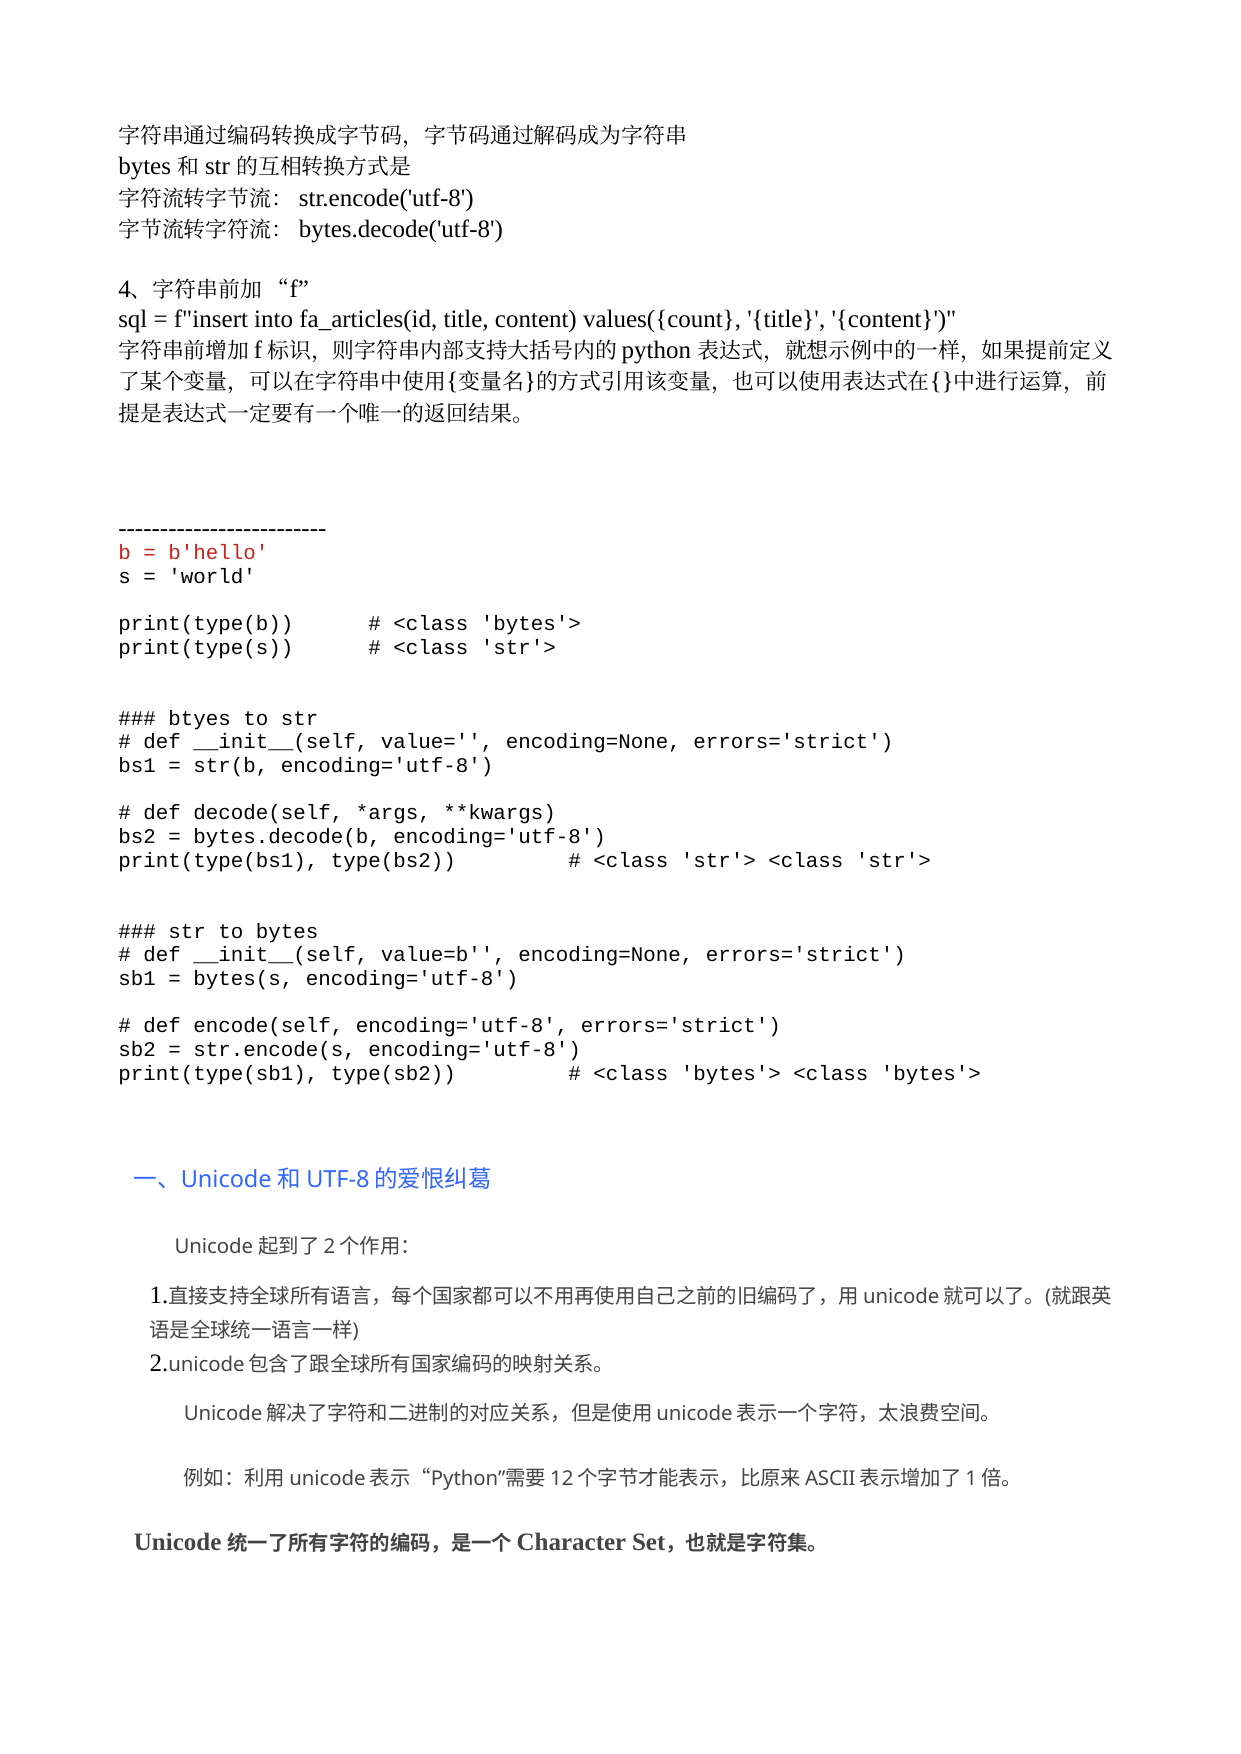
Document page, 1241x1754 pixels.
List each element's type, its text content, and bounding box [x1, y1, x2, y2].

text Unicode 统一了所有字符的编码，是一个 Character Set，也就是字符集。 [134, 1527, 1106, 1557]
text 字符串前增加f标识，则字符串内部支持大括号内的python 表达式，就想示例中的一样，如果提前定义了某个变量，可以在字符串中使用{变量名}的方式引用该变量，也可以使用表达式在{}中进行运算，前提是表达式一定要有一个唯一的返回结果。 [118, 333, 1122, 427]
text Unicode 起到了2个作用： [134, 1230, 1106, 1260]
text sb2 = str.encode(s, encoding='utf-8') [118, 1039, 1122, 1062]
text sb1 = bytes(s, encoding='utf-8') [118, 968, 1122, 992]
text 字符串通过编码转换成字节码，字节码通过解码成为字符串 [118, 118, 1122, 149]
text # def __init__(self, value='', encoding=None, errors='strict') [118, 731, 1122, 755]
text # def encode(self, encoding='utf-8', errors='strict') [118, 1015, 1122, 1039]
text Unicode解决了字符和二进制的对应关系，但是使用unicode表示一个字符，太浪费空间。 [134, 1397, 1106, 1427]
text bytes 和 str 的互相转换方式是 [118, 149, 1122, 181]
text s = 'world' [118, 566, 1122, 589]
text 4、字符串前加 “f” [118, 273, 1122, 304]
text print(type(bs1), type(bs2)) # <class 'str'> <class 'str'> [118, 850, 1122, 873]
text sql = f"insert into fa_articles(id, title, content) values({count}, '{title}', '{content}')" [118, 304, 1122, 333]
text bs2 = bytes.decode(b, encoding='utf-8') [118, 826, 1122, 850]
text ------------------------- [118, 513, 1122, 542]
text # def decode(self, *args, **kwargs) [118, 802, 1122, 826]
text print(type(s)) # <class 'str'> [118, 637, 1122, 661]
text 字节流转字符流： bytes.decode('utf-8') [118, 212, 1122, 244]
text 例如：利用unicode表示“Python”需要12个字节才能表示，比原来ASCII表示增加了1倍。 [134, 1462, 1106, 1492]
text # def __init__(self, value=b'', encoding=None, errors='strict') [118, 944, 1122, 968]
text bs1 = str(b, encoding='utf-8') [118, 755, 1122, 779]
text b = b'hello' [118, 542, 1122, 566]
list 直接支持全球所有语言，每个国家都可以不用再使用自己之前的旧编码了，用unicode就可以了。(就跟英语是全球统一语言一样) [118, 1280, 1122, 1343]
text 一、Unicode 和 UTF-8的爱恨纠葛 [134, 1160, 1106, 1194]
text ### btyes to str [118, 708, 1122, 731]
text print(type(sb1), type(sb2)) # <class 'bytes'> <class 'bytes'> [118, 1062, 1122, 1086]
text ### str to bytes [118, 921, 1122, 944]
text 字符流转字节流： str.encode('utf-8') [118, 181, 1122, 212]
text print(type(b)) # <class 'bytes'> [118, 613, 1122, 637]
list unicode包含了跟全球所有国家编码的映射关系。 [118, 1348, 1122, 1377]
